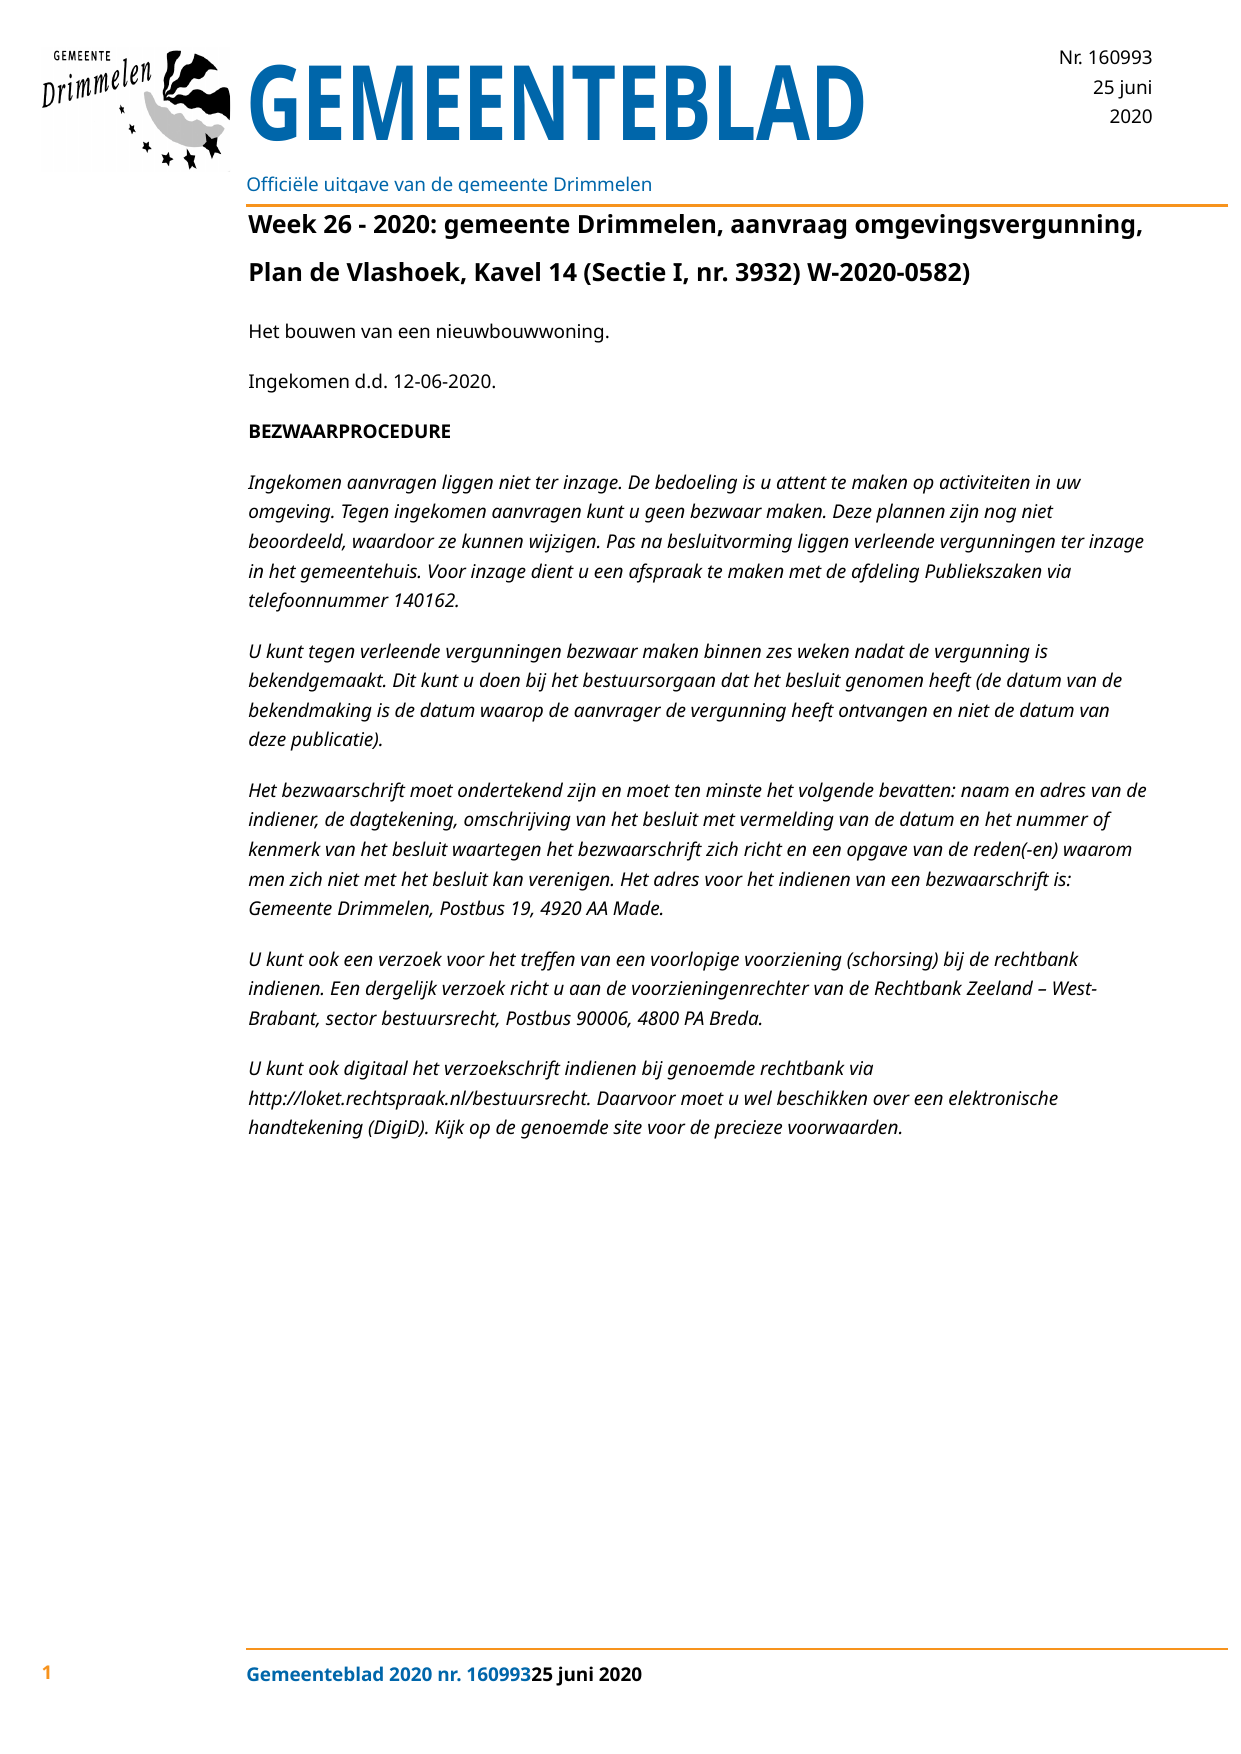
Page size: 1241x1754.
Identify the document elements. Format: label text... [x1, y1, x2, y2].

picture [41, 47, 231, 172]
text U kunt tegen verleende vergunningen bezwaar maken binnen zes weken nadat de vergunning is bekendgemaakt. Dit kunt u doen bij het bestuursorgaan dat het besluit genomen heeft (de datum van de bekendmaking is de datum waarop de aanvrager de vergunning heeft ontvangen en niet de datum van deze publicatie). [248, 638, 1152, 752]
text BEZWAARPROCEDURE [248, 419, 1152, 444]
text Het bezwaarschrift moet ondertekend zijn en moet ten minste het volgende bevatten: naam en adres van de indiener, de dagtekening, omschrijving van het besluit met vermelding van de datum en het nummer of kenmerk van het besluit waartegen het bezwaarschrift zich richt en een opgave van de reden(-en) waarom men zich niet met het besluit kan verenigen. Het adres voor het indienen van een bezwaarschrift is: Gemeente Drimmelen, Postbus 19, 4920 AA Made. [248, 777, 1152, 921]
text U kunt ook een verzoek voor het treffen van een voorlopige voorziening (schorsing) bij de rechtbank indienen. Een dergelijk verzoek richt u aan de voorzieningenrechter van de Rechtbank Zeeland – West-Brabant, sector bestuursrecht, Postbus 90006, 4800 PA Breda. [248, 946, 1152, 1031]
text Week 26 - 2020: gemeente Drimmelen, aanvraag omgevingsvergunning, Plan de Vlashoek, Kavel 14 (Sectie I, nr. 3932) W-2020-0582) [248, 207, 1152, 288]
text Het bouwen van een nieuwbouwwoning. [248, 318, 1152, 344]
text U kunt ook digitaal het verzoekschrift indienen bij genoemde rechtbank via http://loket.rechtspraak.nl/bestuursrecht. Daarvoor moet u wel beschikken over een elektronische handtekening (DigiD). Kijk op de genoemde site voor de precieze voorwaarden. [248, 1055, 1152, 1140]
text Ingekomen d.d. 12-06-2020. [248, 368, 1152, 394]
text Ingekomen aanvragen liggen niet ter inzage. De bedoeling is u attent te maken op activiteiten in uw omgeving. Tegen ingekomen aanvragen kunt u geen bezwaar maken. Deze plannen zijn nog niet beoordeeld, waardoor ze kunnen wijzigen. Pas na besluitvorming liggen verleende vergunningen ter inzage in het gemeentehuis. Voor inzage dient u een afspraak te maken met de afdeling Publiekszaken via telefoonnummer 140162. [248, 469, 1152, 613]
